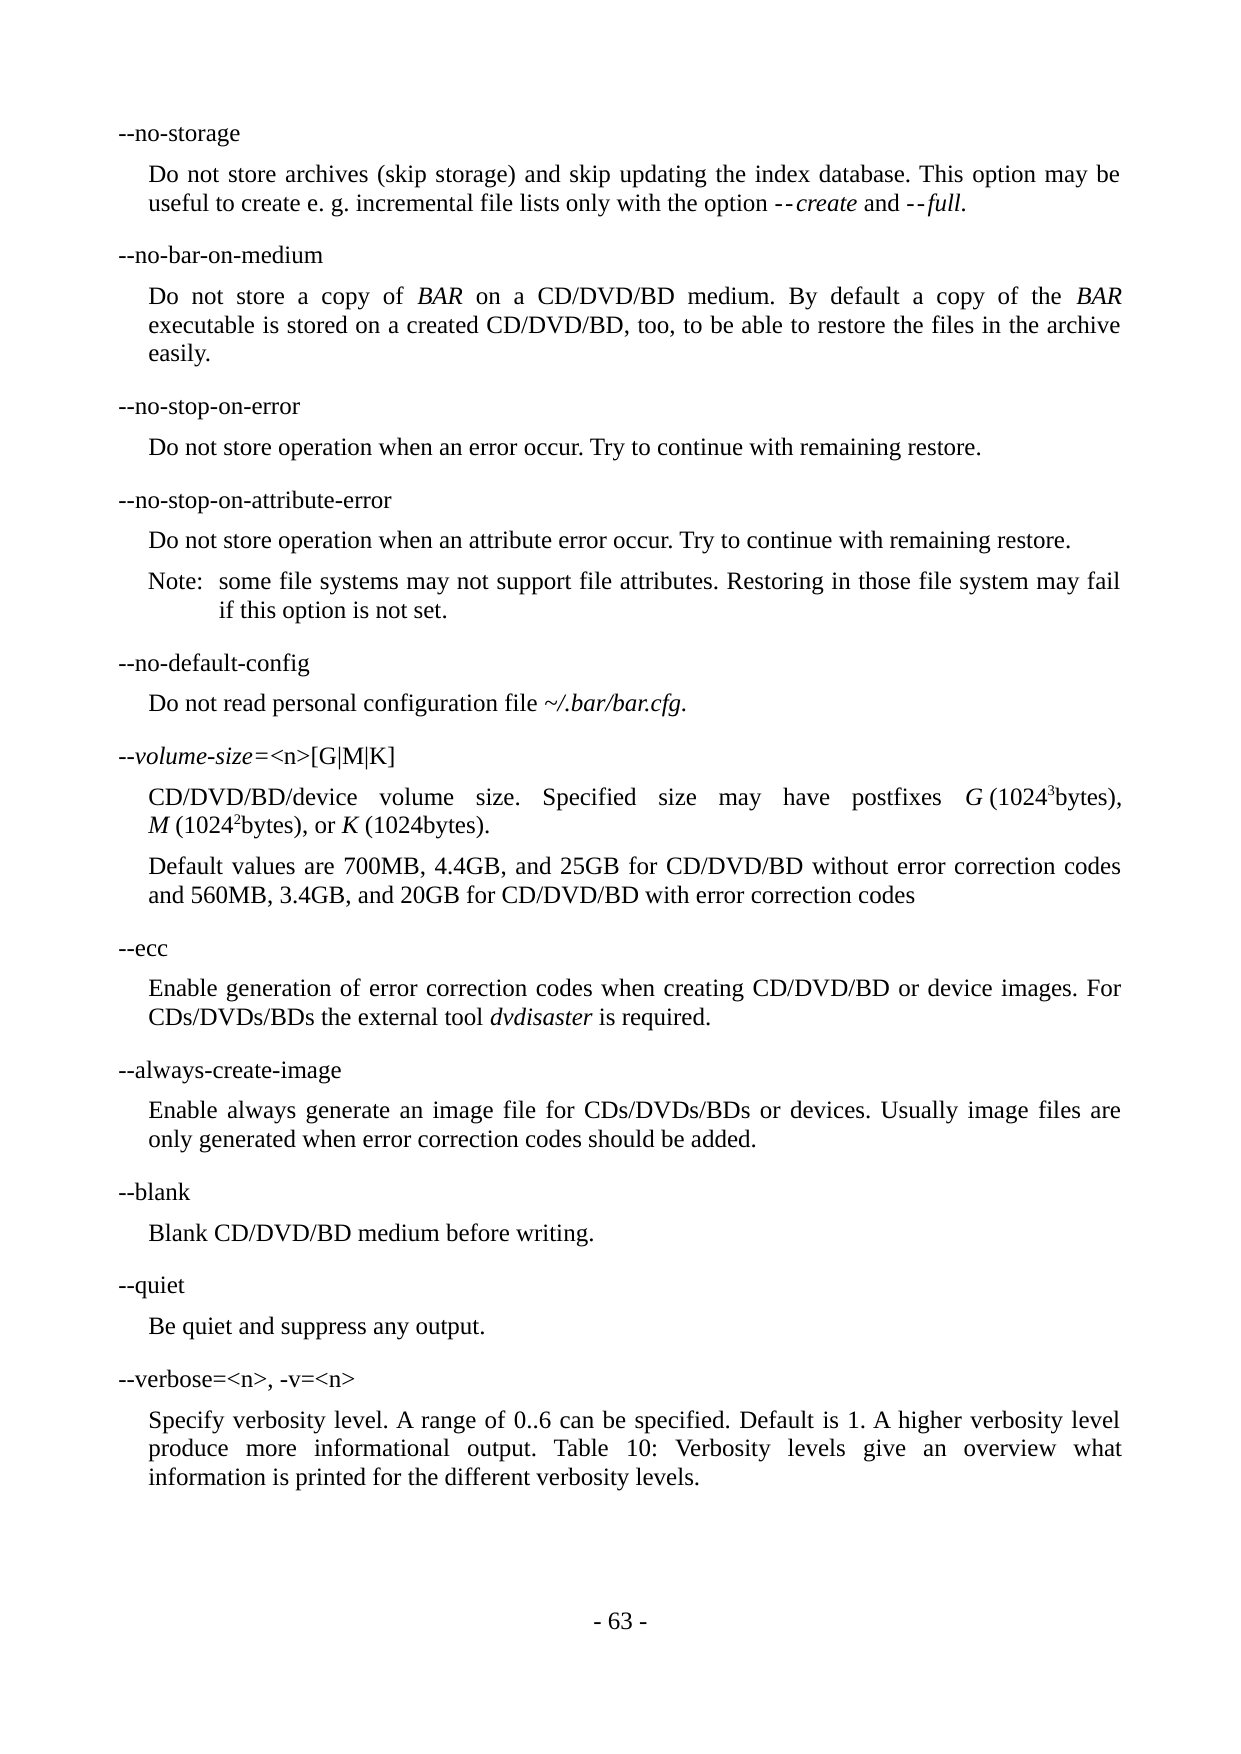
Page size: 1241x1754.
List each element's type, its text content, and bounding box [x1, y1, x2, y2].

title --always-create-image [118, 1055, 1122, 1084]
text Enable generation of error correction codes when creating CD/DVD/BD or device images. For CDs/DVDs/BDs the external tool dvdisaster is required. [148, 973, 1122, 1031]
text Blank CD/DVD/BD medium before writing. [148, 1218, 1122, 1247]
title --no-bar-on-medium [118, 240, 1122, 269]
title --blank [118, 1177, 1122, 1206]
text Specify verbosity level. A range of 0..6 can be specified. Default is 1. A higher verbosity level produce more informational output. Table 10: Verbosity levels give an overview what information is printed for the different verbosity levels. [148, 1405, 1122, 1491]
title --no-storage [118, 118, 1122, 147]
text Do not store archives (skip storage) and skip updating the index database. This option may be useful to create e. g. incremental file lists only with the option ‑‑create and ‑‑full. [148, 159, 1122, 216]
title --ecc [118, 933, 1122, 961]
title ‑‑no-stop-on-attribute-error [118, 485, 1122, 513]
text Enable always generate an image file for CDs/DVDs/BDs or devices. Usually image files are only generated when error correction codes should be added. [148, 1096, 1122, 1153]
text Do not store operation when an attribute error occur. Try to continue with remaining restore. [148, 525, 1122, 554]
text CD/DVD/BD/device volume size. Specified size may have postfixes G (10243bytes), M (10242bytes), or K (1024bytes). [148, 782, 1122, 839]
text Note: some file systems may not support file attributes. Restoring in those file system may fail if this option is not set. [148, 566, 1122, 624]
title --quiet [118, 1271, 1122, 1299]
text Do not store a copy of BAR on a CD/DVD/BD medium. By default a copy of the BAR executable is stored on a created CD/DVD/BD, too, to be able to restore the files in the archive easily. [148, 281, 1122, 367]
text Do not store operation when an error occur. Try to continue with remaining restore. [148, 432, 1122, 461]
text Do not read personal configuration file ~/.bar/bar.cfg. [148, 688, 1122, 717]
title --volume-size=<n>[G|M|K] [118, 741, 1122, 770]
text Be quiet and suppress any output. [148, 1311, 1122, 1340]
text Default values are 700MB, 4.4GB, and 25GB for CD/DVD/BD without error correction codes and 560MB, 3.4GB, and 20GB for CD/DVD/BD with error correction codes [148, 851, 1122, 909]
title --no-default-config [118, 648, 1122, 676]
title --no-stop-on-error [118, 391, 1122, 420]
title --verbose=<n>, -v=<n> [118, 1364, 1122, 1393]
